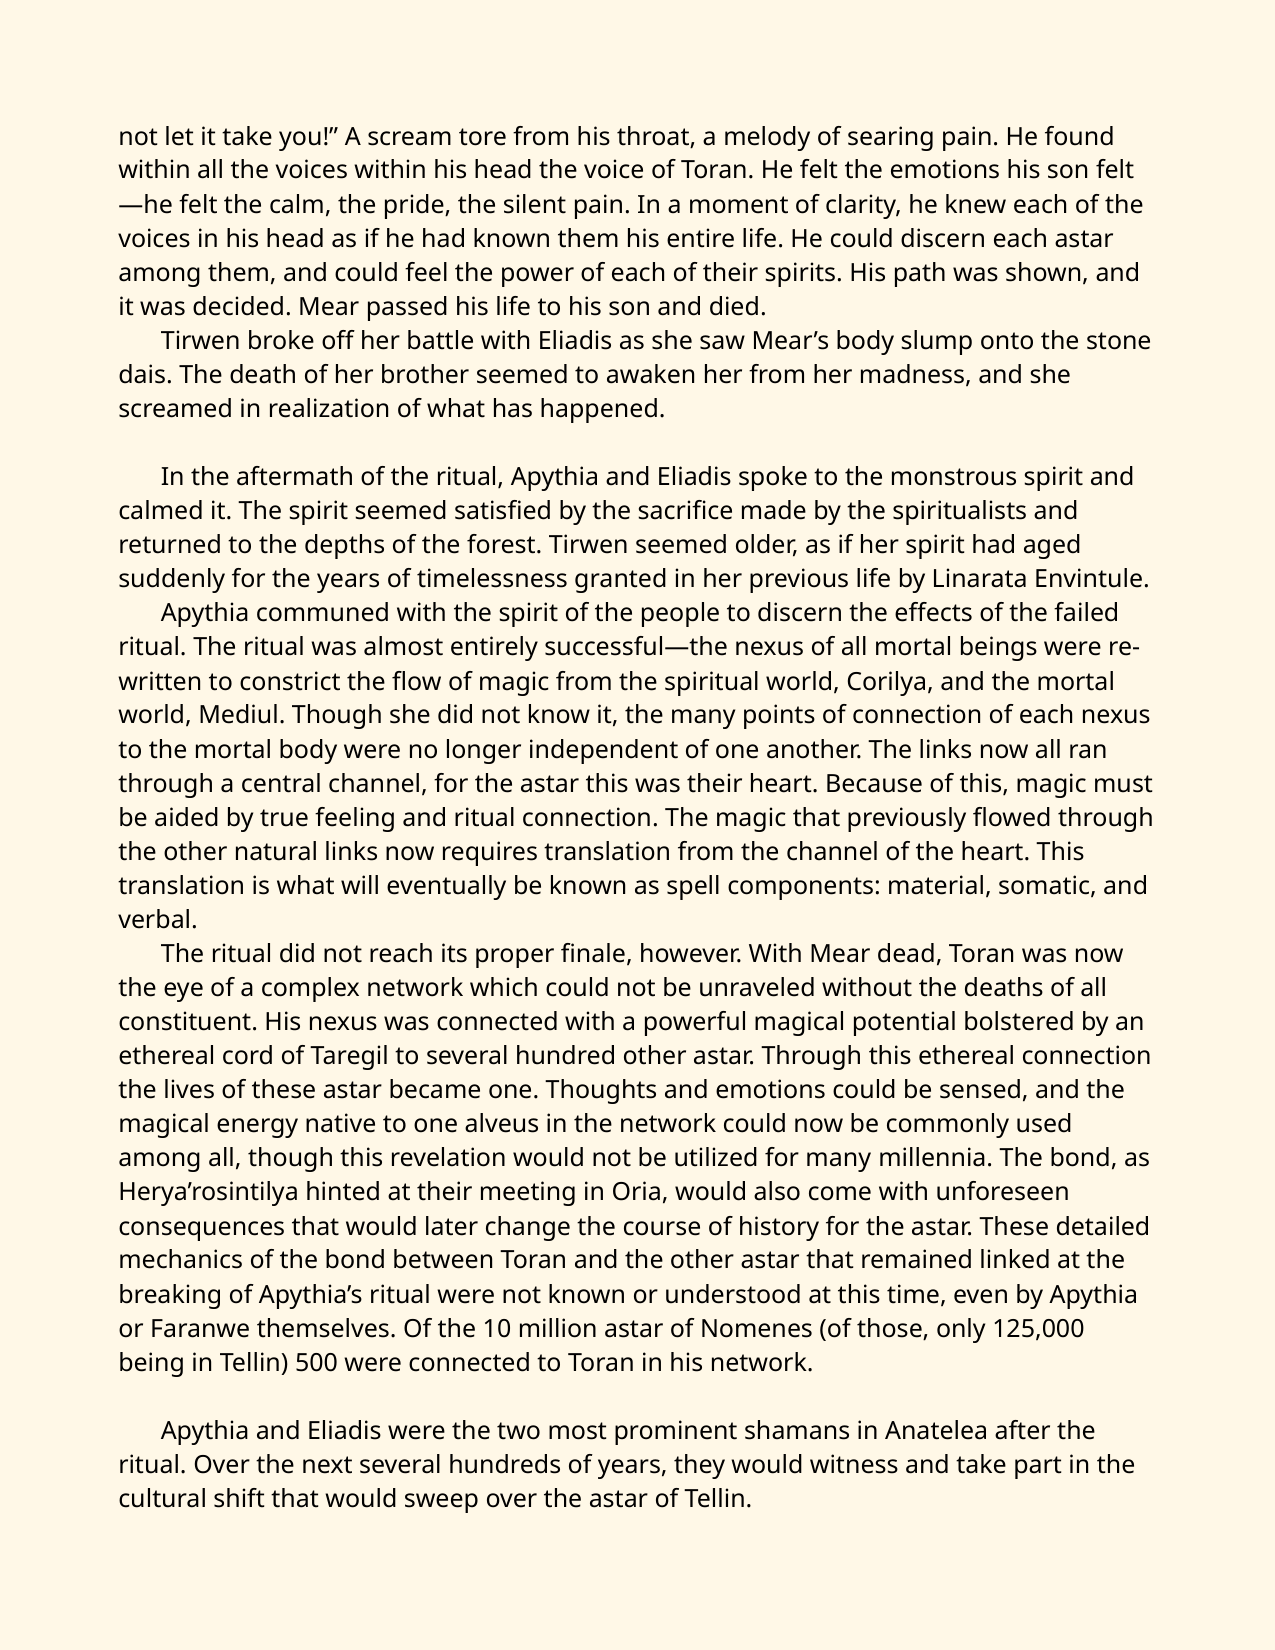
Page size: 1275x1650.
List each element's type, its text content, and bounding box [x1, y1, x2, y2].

text Apythia communed with the spirit of the people to discern the effects of the failed ritual. The ritual was almost entirely successful—the nexus of all mortal beings were re-written to constrict the flow of magic from the spiritual world, Corilya, and the mortal world, Mediul. Though she did not know it, the many points of connection of each nexus to the mortal body were no longer independent of one another. The links now all ran through a central channel, for the astar this was their heart. Because of this, magic must be aided by true feeling and ritual connection. The magic that previously flowed through the other natural links now requires translation from the channel of the heart. This translation is what will eventually be known as spell components: material, somatic, and verbal. [118, 595, 1157, 936]
text not let it take you!” A scream tore from his throat, a melody of searing pain. He found within all the voices within his head the voice of Toran. He felt the emotions his son felt—he felt the calm, the pride, the silent pain. In a moment of clarity, he knew each of the voices in his head as if he had known them his entire life. He could discern each astar among them, and could feel the power of each of their spirits. His path was shown, and it was decided. Mear passed his life to his son and died. [118, 118, 1157, 322]
text The ritual did not reach its proper finale, however. With Mear dead, Toran was now the eye of a complex network which could not be unraveled without the deaths of all constituent. His nexus was connected with a powerful magical potential bolstered by an ethereal cord of Taregil to several hundred other astar. Through this ethereal connection the lives of these astar became one. Thoughts and emotions could be sensed, and the magical energy native to one alveus in the network could now be commonly used among all, though this revelation would not be utilized for many millennia. The bond, as Herya’rosintilya hinted at their meeting in Oria, would also come with unforeseen consequences that would later change the course of history for the astar. These detailed mechanics of the bond between Toran and the other astar that remained linked at the breaking of Apythia’s ritual were not known or understood at this time, even by Apythia or Faranwe themselves. Of the 10 million astar of Nomenes (of those, only 125,000 being in Tellin) 500 were connected to Toran in his network. [118, 936, 1157, 1378]
text Apythia and Eliadis were the two most prominent shamans in Anatelea after the ritual. Over the next several hundreds of years, they would witness and take part in the cultural shift that would sweep over the astar of Tellin. [118, 1412, 1157, 1515]
text Tirwen broke off her battle with Eliadis as she saw Mear’s body slump onto the stone dais. The death of her brother seemed to awaken her from her madness, and she screamed in realization of what has happened. [118, 322, 1157, 425]
text In the aftermath of the ritual, Apythia and Eliadis spoke to the monstrous spirit and calmed it. The spirit seemed satisfied by the sacrifice made by the spiritualists and returned to the depths of the forest. Tirwen seemed older, as if her spirit had aged suddenly for the years of timelessness granted in her previous life by Linarata Envintule. [118, 459, 1157, 595]
